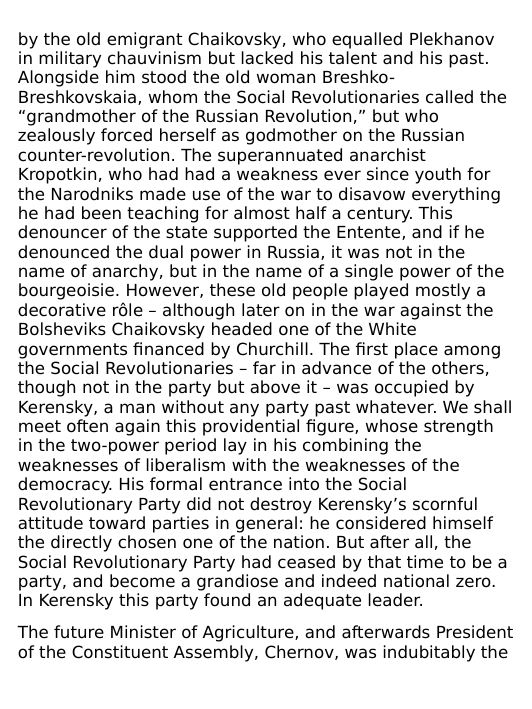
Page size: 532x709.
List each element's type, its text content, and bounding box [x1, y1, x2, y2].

text by the old emigrant Chaikovsky, who equalled Plekhanov in military chauvinism but lacked his talent and his past. Alongside him stood the old woman Breshko-Breshkovskaia, whom the Social Revolutionaries called the “grandmother of the Russian Revolution,” but who zealously forced herself as godmother on the Russian counter-revolution. The superannuated anarchist Kropotkin, who had had a weakness ever since youth for the Narodniks made use of the war to disavow everything he had been teaching for almost half a century. This denouncer of the state supported the Entente, and if he denounced the dual power in Russia, it was not in the name of anarchy, but in the name of a single power of the bourgeoisie. However, these old people played mostly a decorative rôle – although later on in the war against the Bolsheviks Chaikovsky headed one of the White governments financed by Churchill. The first place among the Social Revolutionaries – far in advance of the others, though not in the party but above it – was occupied by Kerensky, a man without any party past whatever. We shall meet often again this providential figure, whose strength in the two-power period lay in his combining the weaknesses of liberalism with the weaknesses of the democracy. His formal entrance into the Social Revolutionary Party did not destroy Kerensky’s scornful attitude toward parties in general: he considered himself the directly chosen one of the nation. But after all, the Social Revolutionary Party had ceased by that time to be a party, and become a grandiose and indeed national zero. In Kerensky this party found an adequate leader. [18, 29, 514, 611]
text The future Minister of Agriculture, and afterwards President of the Constituent Assembly, Chernov, was indubitably the [18, 623, 514, 662]
